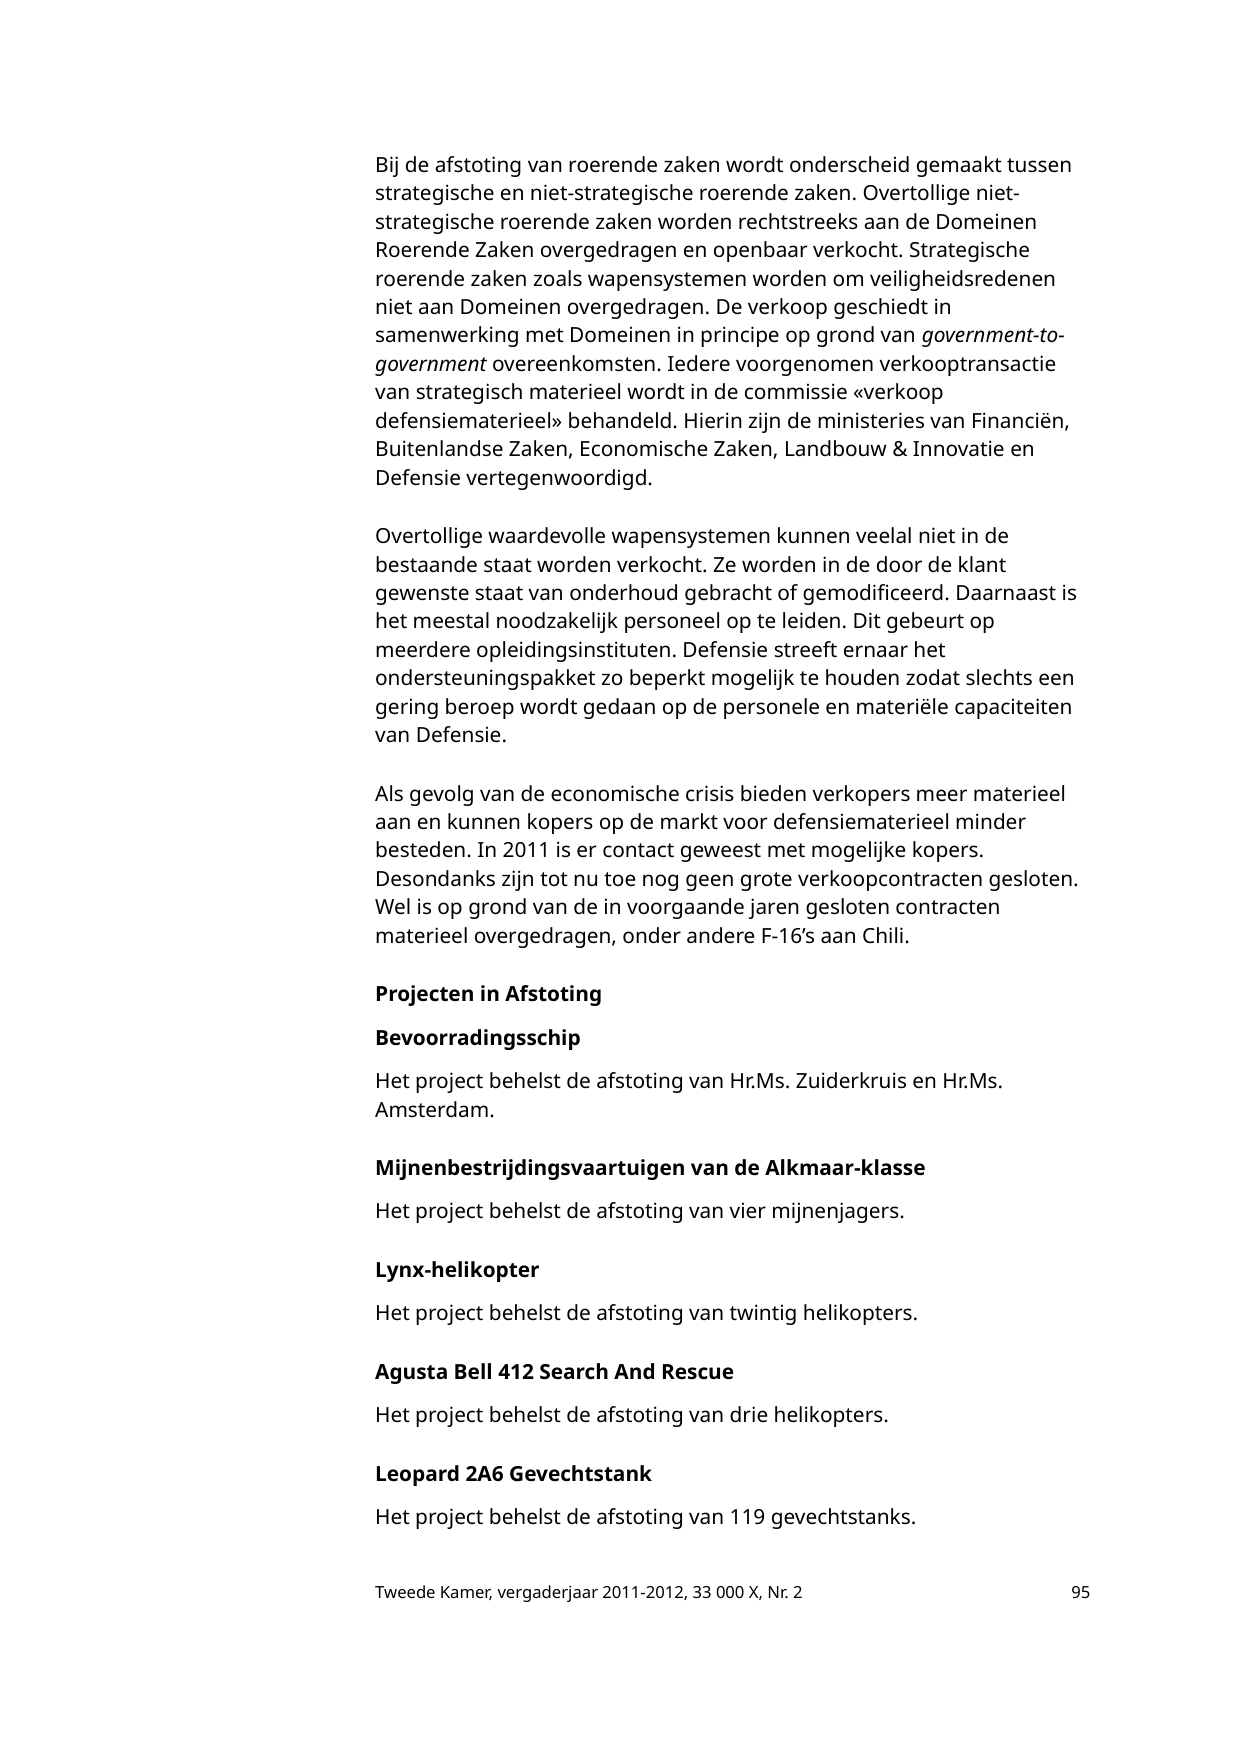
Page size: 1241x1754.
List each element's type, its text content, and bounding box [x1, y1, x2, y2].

text Projecten in Afstoting [375, 979, 1090, 1008]
text Leopard 2A6 Gevechtstank [375, 1459, 1090, 1487]
text Het project behelst de afstoting van vier mijnenjagers. [375, 1197, 1090, 1225]
text Het project behelst de afstoting van 119 gevechtstanks. [375, 1502, 1090, 1531]
text Lynx-helikopter [375, 1255, 1090, 1283]
text Als gevolg van de economische crisis bieden verkopers meer materieel aan en kunnen kopers op de markt voor defensiematerieel minder besteden. In 2011 is er contact geweest met mogelijke kopers. Desondanks zijn tot nu toe nog geen grote verkoopcontracten gesloten. Wel is op grond van de in voorgaande jaren gesloten contracten materieel overgedragen, onder andere F-16’s aan Chili. [375, 779, 1090, 949]
text Bij de afstoting van roerende zaken wordt onderscheid gemaakt tussen strategische en niet-strategische roerende zaken. Overtollige niet-strategische roerende zaken worden rechtstreeks aan de Domeinen Roerende Zaken overgedragen en openbaar verkocht. Strategische roerende zaken zoals wapensystemen worden om veiligheidsredenen niet aan Domeinen overgedragen. De verkoop geschiedt in samenwerking met Domeinen in principe op grond van government-to-government overeenkomsten. Iedere voorgenomen verkooptransactie van strategisch materieel wordt in de commissie «verkoop defensiematerieel» behandeld. Hierin zijn de ministeries van Financiën, Buitenlandse Zaken, Economische Zaken, Landbouw & Innovatie en Defensie vertegenwoordigd. [375, 150, 1090, 491]
text Agusta Bell 412 Search And Rescue [375, 1357, 1090, 1385]
text Bevoorradingsschip [375, 1023, 1090, 1051]
text Overtollige waardevolle wapensystemen kunnen veelal niet in de bestaande staat worden verkocht. Ze worden in de door de klant gewenste staat van onderhoud gebracht of gemodificeerd. Daarnaast is het meestal noodzakelijk personeel op te leiden. Dit gebeurt op meerdere opleidingsinstituten. Defensie streeft ernaar het ondersteuningspakket zo beperkt mogelijk te houden zodat slechts een gering beroep wordt gedaan op de personele en materiële capaciteiten van Defensie. [375, 521, 1090, 749]
text Het project behelst de afstoting van twintig helikopters. [375, 1298, 1090, 1327]
text Mijnenbestrijdingsvaartuigen van de Alkmaar-klasse [375, 1153, 1090, 1182]
text Het project behelst de afstoting van Hr.Ms. Zuiderkruis en Hr.Ms. Amsterdam. [375, 1066, 1090, 1123]
text Het project behelst de afstoting van drie helikopters. [375, 1400, 1090, 1429]
